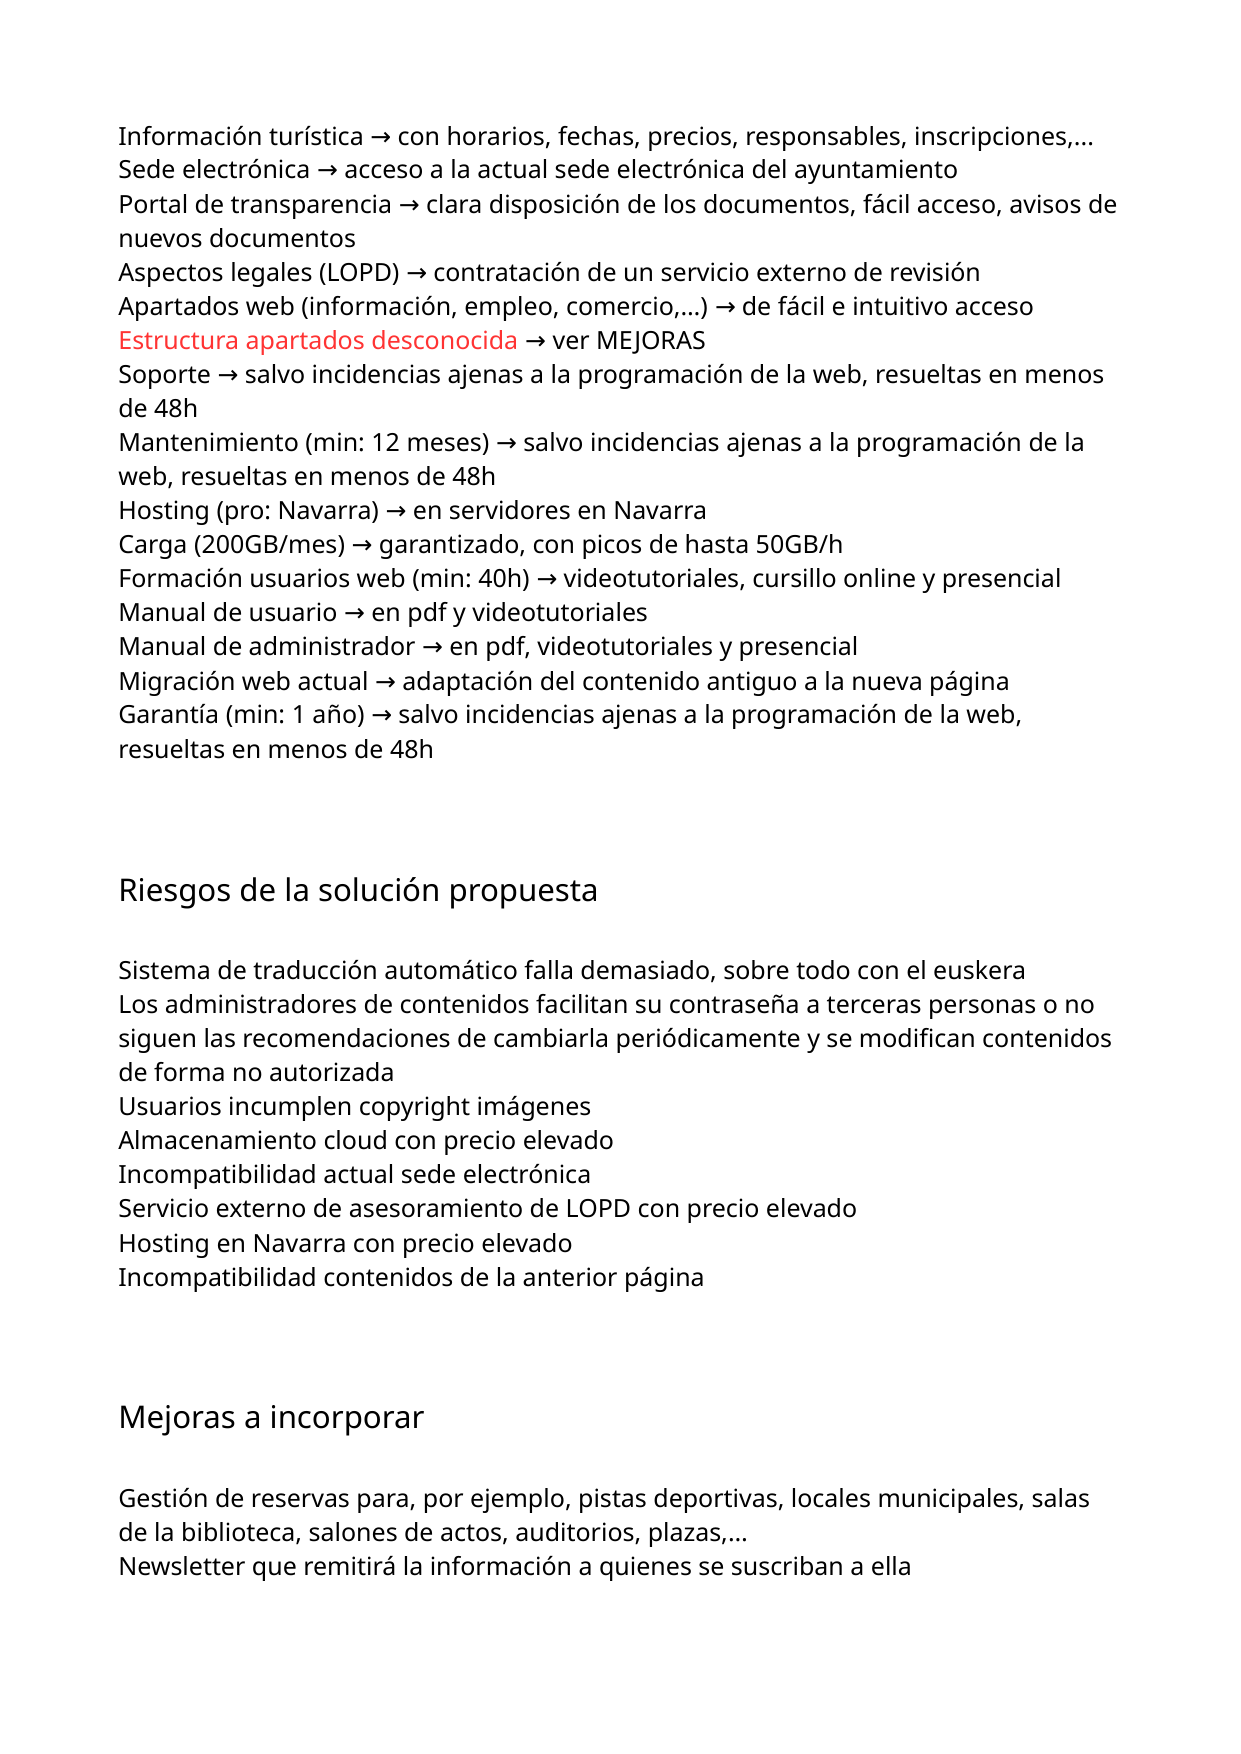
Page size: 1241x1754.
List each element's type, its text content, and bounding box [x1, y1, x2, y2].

text Apartados web (información, empleo, comercio,…) → de fácil e intuitivo acceso [118, 288, 1122, 322]
text Portal de transparencia → clara disposición de los documentos, fácil acceso, avisos de nuevos documentos [118, 186, 1122, 254]
text Aspectos legales (LOPD) → contratación de un servicio externo de revisión [118, 254, 1122, 288]
text Manual de administrador → en pdf, videotutoriales y presencial [118, 629, 1122, 663]
text Estructura apartados desconocida → ver MEJORAS [118, 322, 1122, 357]
text Migración web actual → adaptación del contenido antiguo a la nueva página [118, 663, 1122, 697]
text Incompatibilidad contenidos de la anterior página [118, 1259, 1122, 1293]
text Manual de usuario → en pdf y videotutoriales [118, 595, 1122, 629]
text Garantía (min: 1 año) → salvo incidencias ajenas a la programación de la web, resueltas en menos de 48h [118, 697, 1122, 765]
text Carga (200GB/mes) → garantizado, con picos de hasta 50GB/h [118, 527, 1122, 561]
text Sede electrónica → acceso a la actual sede electrónica del ayuntamiento [118, 152, 1122, 186]
text Formación usuarios web (min: 40h) → videotutoriales, cursillo online y presencial [118, 561, 1122, 595]
text Newsletter que remitirá la información a quienes se suscriban a ella [118, 1549, 1122, 1583]
text Incompatibilidad actual sede electrónica [118, 1157, 1122, 1191]
text Riesgos de la solución propuesta [118, 867, 1122, 910]
text Información turística → con horarios, fechas, precios, responsables, inscripciones,... [118, 118, 1122, 152]
text Mejoras a incorporar [118, 1396, 1122, 1438]
text Soporte → salvo incidencias ajenas a la programación de la web, resueltas en menos de 48h [118, 357, 1122, 425]
text Los administradores de contenidos facilitan su contraseña a terceras personas o no siguen las recomendaciones de cambiarla periódicamente y se modifican contenidos de forma no autorizada [118, 987, 1122, 1089]
text Almacenamiento cloud con precio elevado [118, 1123, 1122, 1157]
text Sistema de traducción automático falla demasiado, sobre todo con el euskera [118, 953, 1122, 987]
text Gestión de reservas para, por ejemplo, pistas deportivas, locales municipales, salas de la biblioteca, salones de actos, auditorios, plazas,… [118, 1481, 1122, 1549]
text Mantenimiento (min: 12 meses) → salvo incidencias ajenas a la programación de la web, resueltas en menos de 48h [118, 425, 1122, 493]
text Servicio externo de asesoramiento de LOPD con precio elevado [118, 1191, 1122, 1225]
text Usuarios incumplen copyright imágenes [118, 1089, 1122, 1123]
text Hosting en Navarra con precio elevado [118, 1225, 1122, 1259]
text Hosting (pro: Navarra) → en servidores en Navarra [118, 493, 1122, 527]
